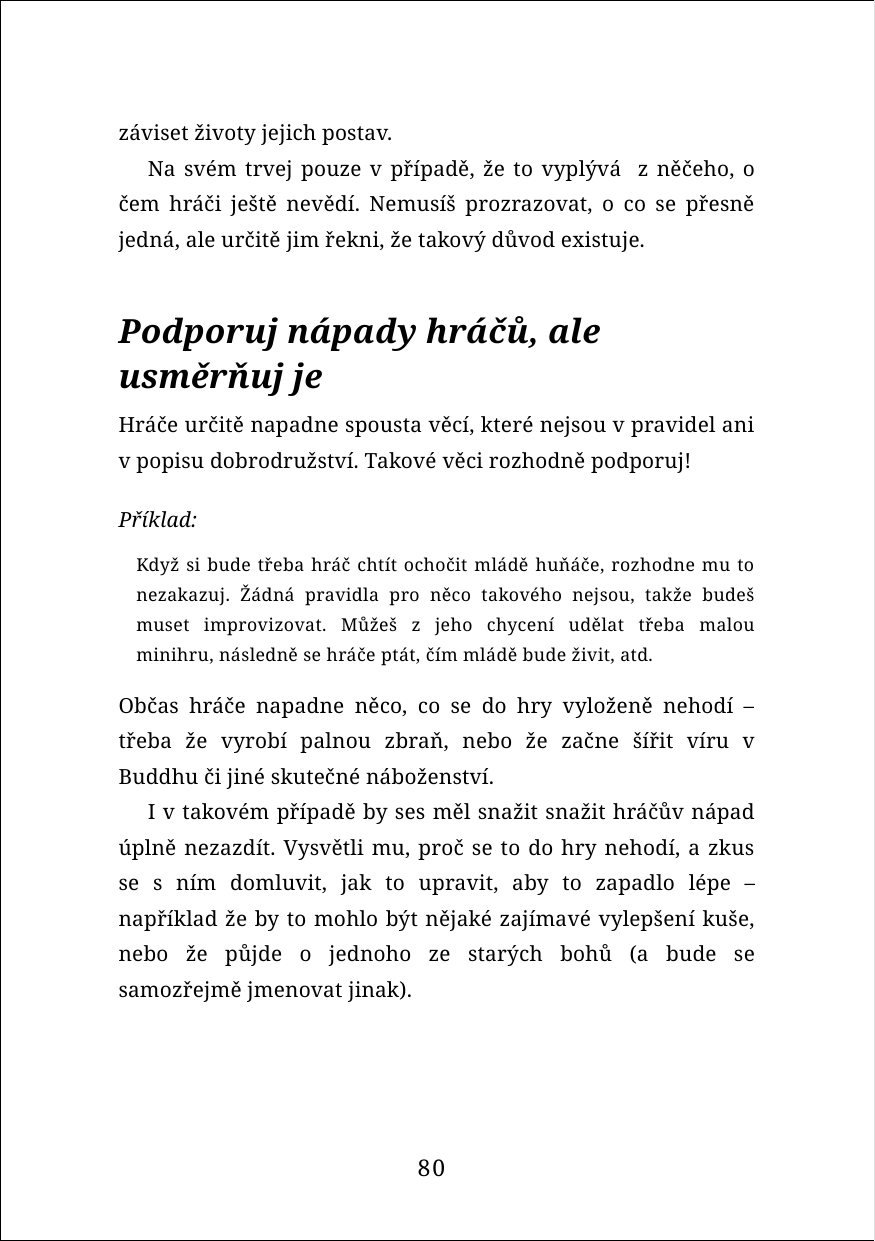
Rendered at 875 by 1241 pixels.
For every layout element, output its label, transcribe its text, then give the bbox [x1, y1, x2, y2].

text záviset životy jejich postav. Na svém trvej pouze v případě, že to vyplývá z něčeho, o čem hráči ještě nevědí. Nemusíš prozrazovat, o co se přesně jedná, ale určitě jim řekni, že takový důvod existuje. [118, 118, 756, 253]
text Příklad: [118, 505, 756, 533]
subtitle Podporuj nápady hráčů, ale usměrňuj je [118, 308, 756, 398]
text Občas hráče napadne něco, co se do hry vyloženě nehodí – třeba že vyrobí palnou zbraň, nebo že začne šířit víru v Buddhu či jiné skutečné náboženství. I v takovém případě by ses měl snažit snažit hráčův nápad úplně nezazdít. Vysvětli mu, proč se to do hry nehodí, a zkus se s ním domluvit, jak to upravit, aby to zapadlo lépe – například že by to mohlo být nějaké zajímavé vylepšení kuše, nebo že půjde o jednoho ze starých bohů (a bude se samozřejmě jmenovat jinak). [118, 691, 756, 1003]
text Když si bude třeba hráč chtít ochočit mládě huňáče, rozhodne mu to nezakazuj. Žádná pravidla pro něco takového nejsou, takže budeš muset improvizovat. Můžeš z jeho chycení udělat třeba malou minihru, následně se hráče ptát, čím mládě bude živit, atd. [136, 552, 756, 667]
text Hráče určitě napadne spousta věcí, které nejsou v pravidel ani v popisu dobrodružství. Takové věci rozhodně podporuj! [118, 410, 756, 474]
